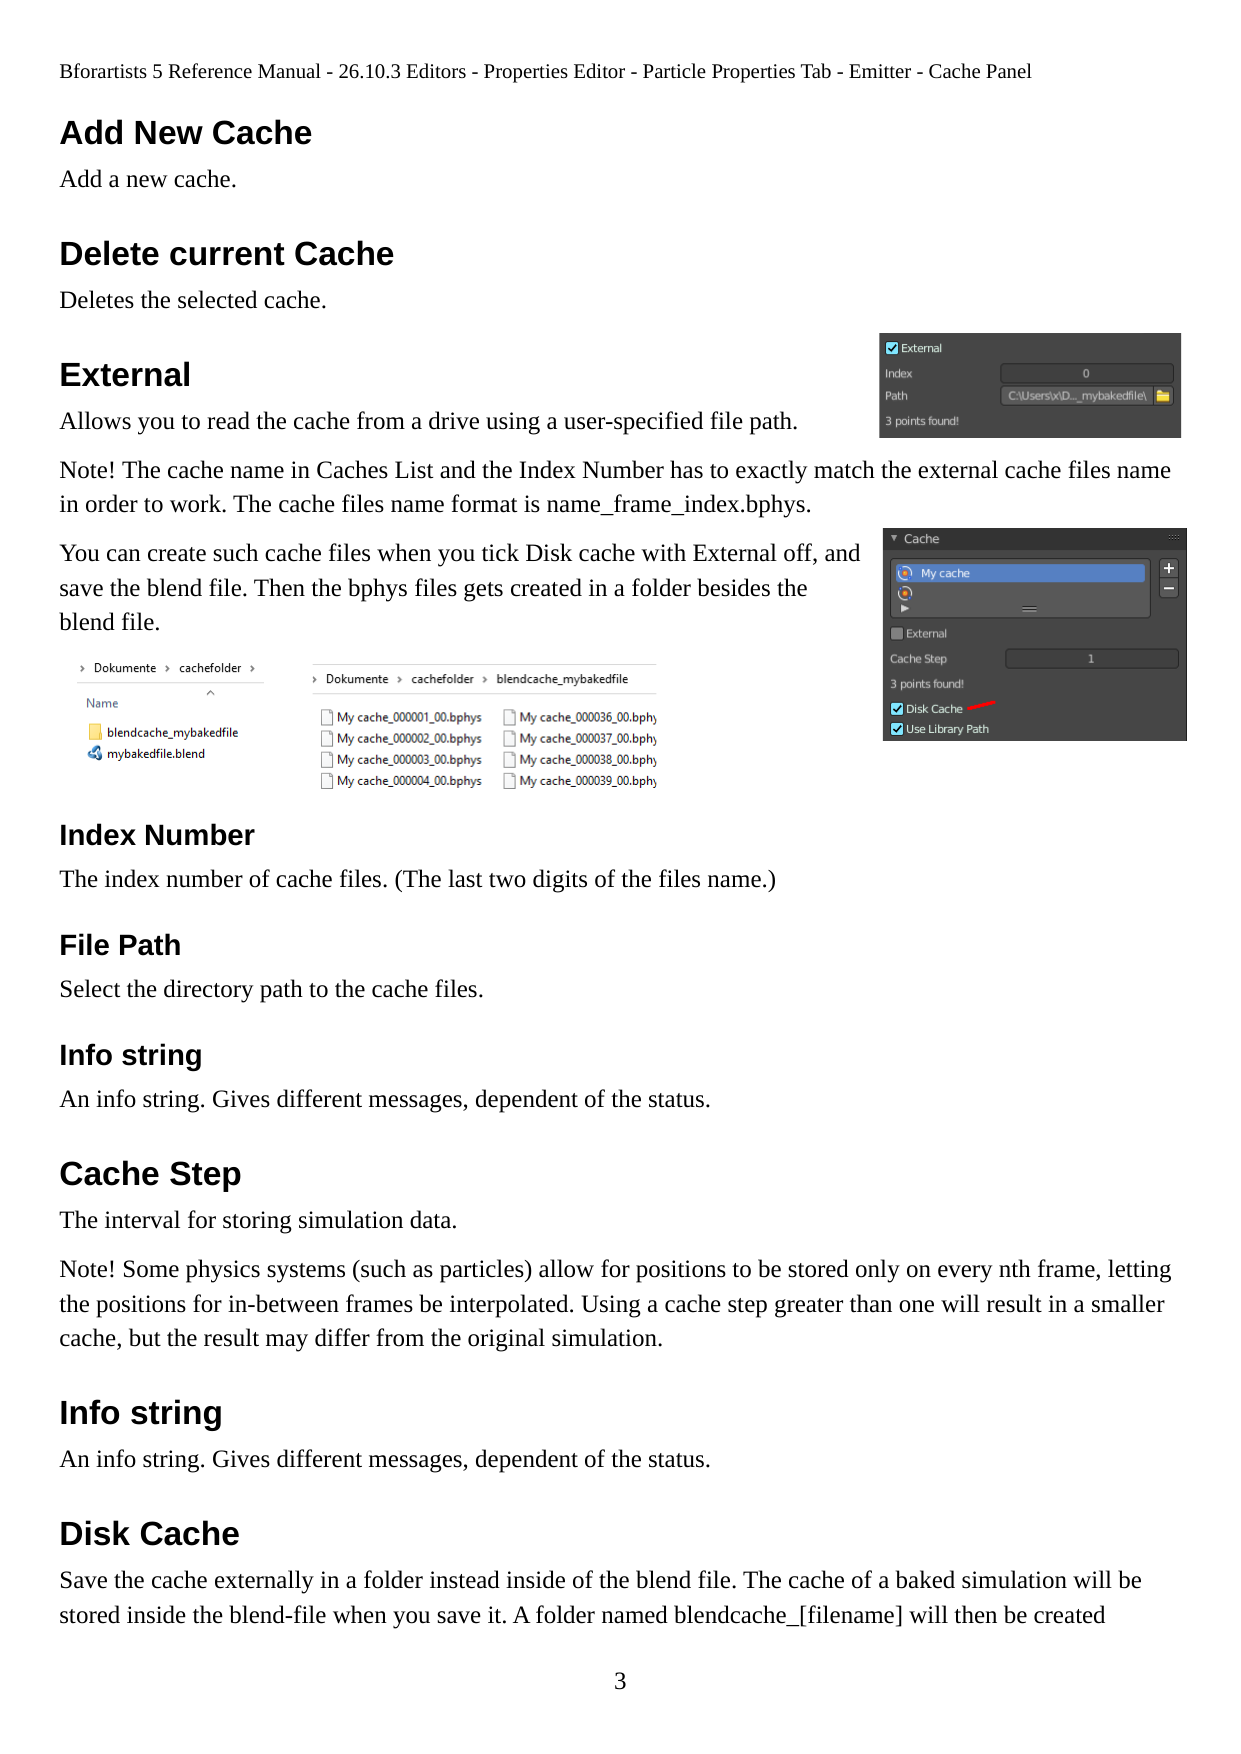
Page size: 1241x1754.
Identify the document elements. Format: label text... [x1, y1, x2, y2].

text An info string. Gives different messages, dependent of the status. [59, 1444, 1181, 1473]
text An info string. Gives different messages, dependent of the status. [59, 1084, 1181, 1113]
subtitle Info string [59, 1393, 1181, 1432]
text The interval for storing simulation data. [59, 1205, 1181, 1234]
subtitle External [59, 355, 879, 393]
text Allows you to read the cache from a drive using a user-specified file path. [59, 406, 879, 434]
text Deletes the selected cache. [59, 285, 1181, 313]
subtitle Index Number [59, 818, 1181, 852]
text Select the directory path to the cache files. [59, 974, 1181, 1003]
picture [312, 663, 657, 793]
text You can create such cache files when you tick Disk cache with External off, and save the blend file. Then the bphys files gets created in a folder besides the blend file. [59, 538, 882, 636]
subtitle Add New Cache [59, 113, 1181, 151]
subtitle Disk Cache [59, 1514, 1181, 1553]
subtitle Delete current Cache [59, 234, 1181, 272]
picture [77, 656, 264, 769]
picture [882, 528, 1187, 741]
subtitle Info string [59, 1038, 1181, 1072]
picture [879, 333, 1182, 438]
subtitle File Path [59, 928, 1181, 962]
subtitle Cache Step [59, 1154, 1181, 1193]
text Add a new cache. [59, 164, 1181, 192]
text The index number of cache files. (The last two digits of the files name.) [59, 864, 1181, 893]
text Note! The cache name in Caches List and the Index Number has to exactly match the external cache files name in order to work. The cache files name format is name_frame_index.bphys. [59, 455, 1181, 518]
text Note! Some physics systems (such as particles) allow for positions to be stored only on every nth frame, letting the positions for in-between frames be interpolated. Using a cache step greater than one will result in a smaller cache, but the result may differ from the original simulation. [59, 1254, 1181, 1352]
text Save the cache externally in a folder instead inside of the blend file. The cache of a baked simulation will be stored inside the blend-file when you save it. A folder named blendcache_[filename] will then be created [59, 1565, 1181, 1629]
